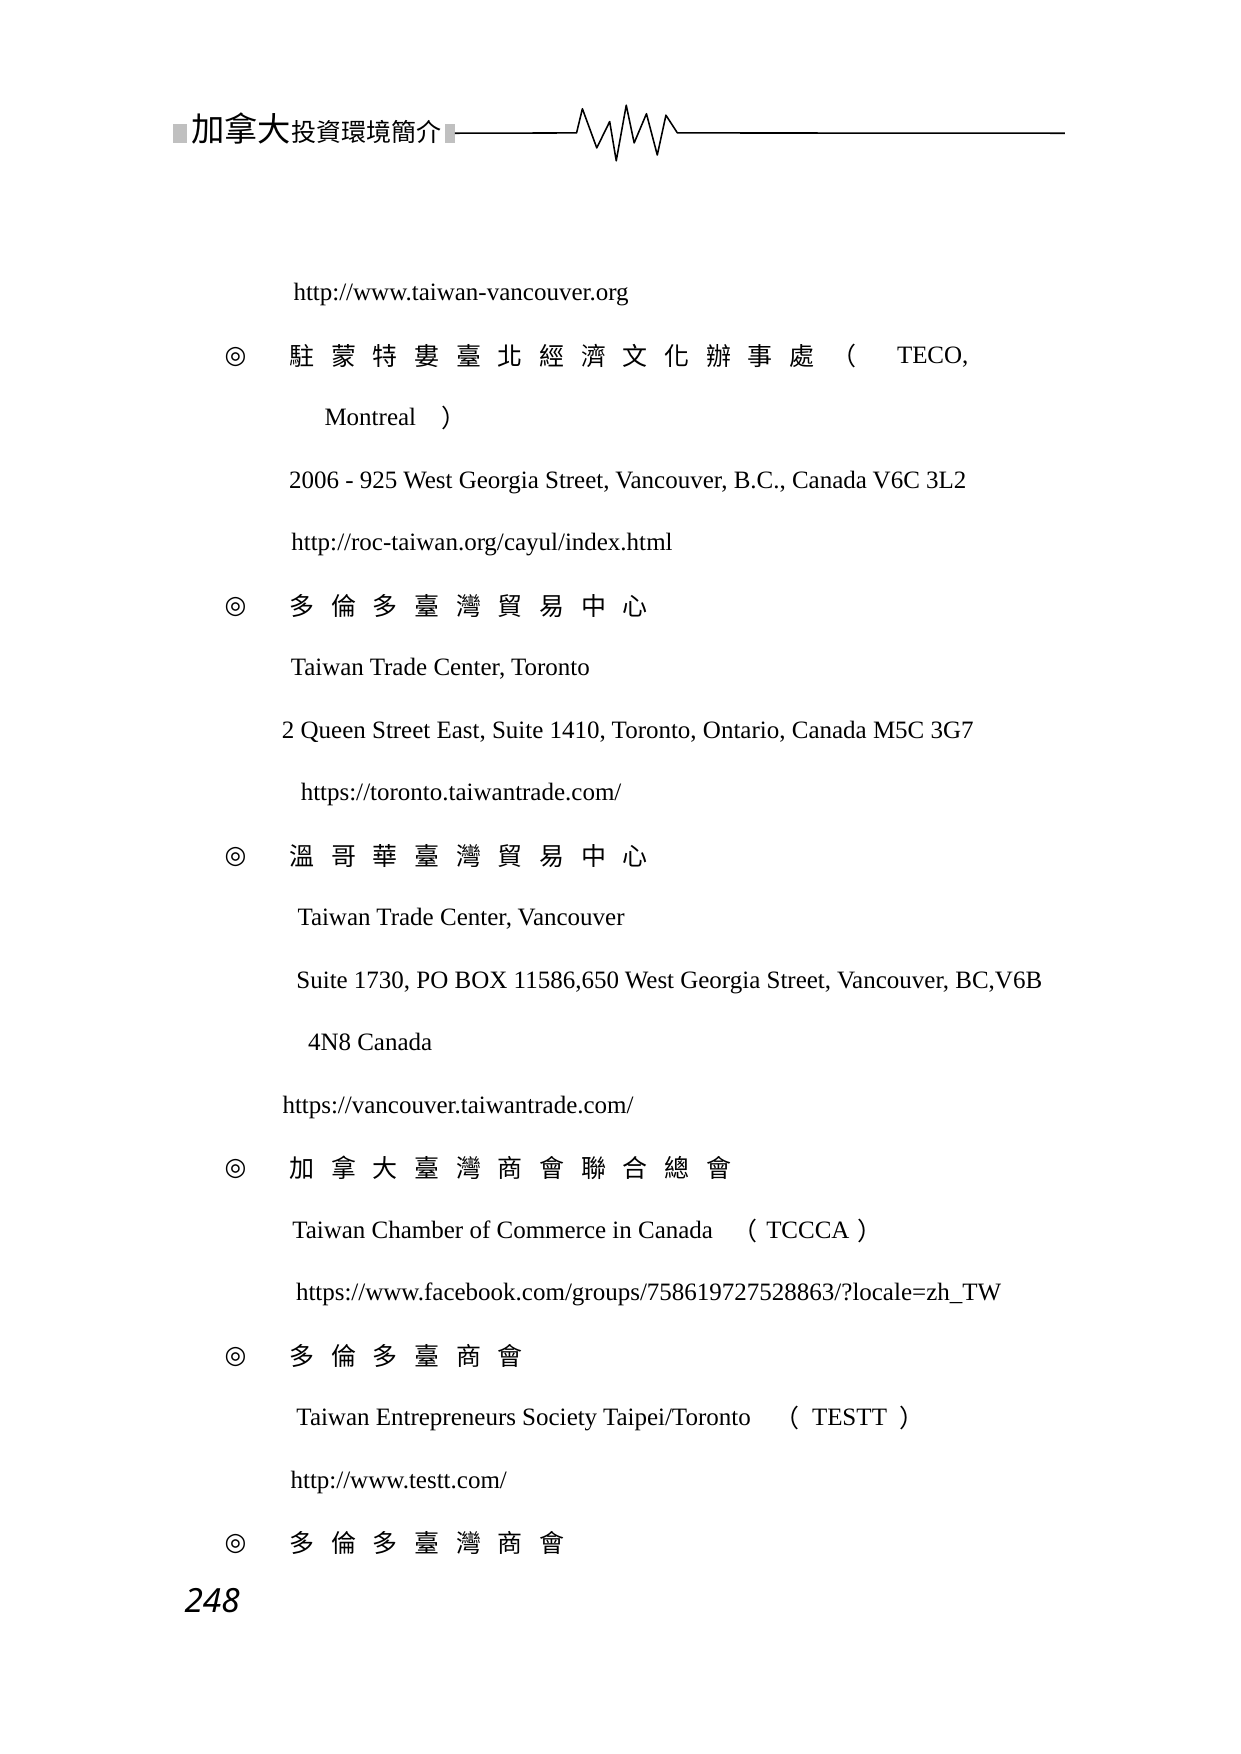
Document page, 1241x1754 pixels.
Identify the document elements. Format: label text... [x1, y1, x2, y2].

text Taiwan Trade Center, Vancouver [207, 875, 1058, 938]
text Taiwan Entrepreneurs Society Taipei/Toronto（TESTT） [207, 1375, 1058, 1438]
text https://www.facebook.com/groups/758619727528863/?locale=zh_TW [207, 1250, 1058, 1313]
text http://www.taiwan-vancouver.org [207, 250, 1058, 313]
text http://www.testt.com/ [207, 1438, 1058, 1500]
text http://roc-taiwan.org/cayul/index.html [207, 500, 1058, 563]
text Suite 1730, PO BOX 11586,650 West Georgia Street, Vancouver, BC,V6B 4N8 Canada [207, 938, 1058, 1063]
text Taiwan Chamber of Commerce in Canada（TCCCA） [207, 1188, 1058, 1250]
text 2 Queen Street East, Suite 1410, Toronto, Ontario, Canada M5C 3G7 [207, 688, 1058, 750]
text ◎ 多倫多臺灣商會 [207, 1500, 1058, 1563]
text ◎ 溫哥華臺灣貿易中心 [207, 813, 1058, 875]
text ◎ 多倫多臺商會 [207, 1313, 1058, 1375]
text https://toronto.taiwantrade.com/ [207, 750, 1058, 813]
text ◎ 駐蒙特婁臺北經濟文化辦事處（TECO, Montreal） [207, 313, 1058, 438]
text Taiwan Trade Center, Toronto [207, 625, 1058, 688]
text https://vancouver.taiwantrade.com/ [207, 1063, 1058, 1125]
text ◎ 加拿大臺灣商會聯合總會 [207, 1125, 1058, 1188]
text 2006 - 925 West Georgia Street, Vancouver, B.C., Canada V6C 3L2 [207, 438, 1058, 500]
text ◎ 多倫多臺灣貿易中心 [207, 563, 1058, 625]
